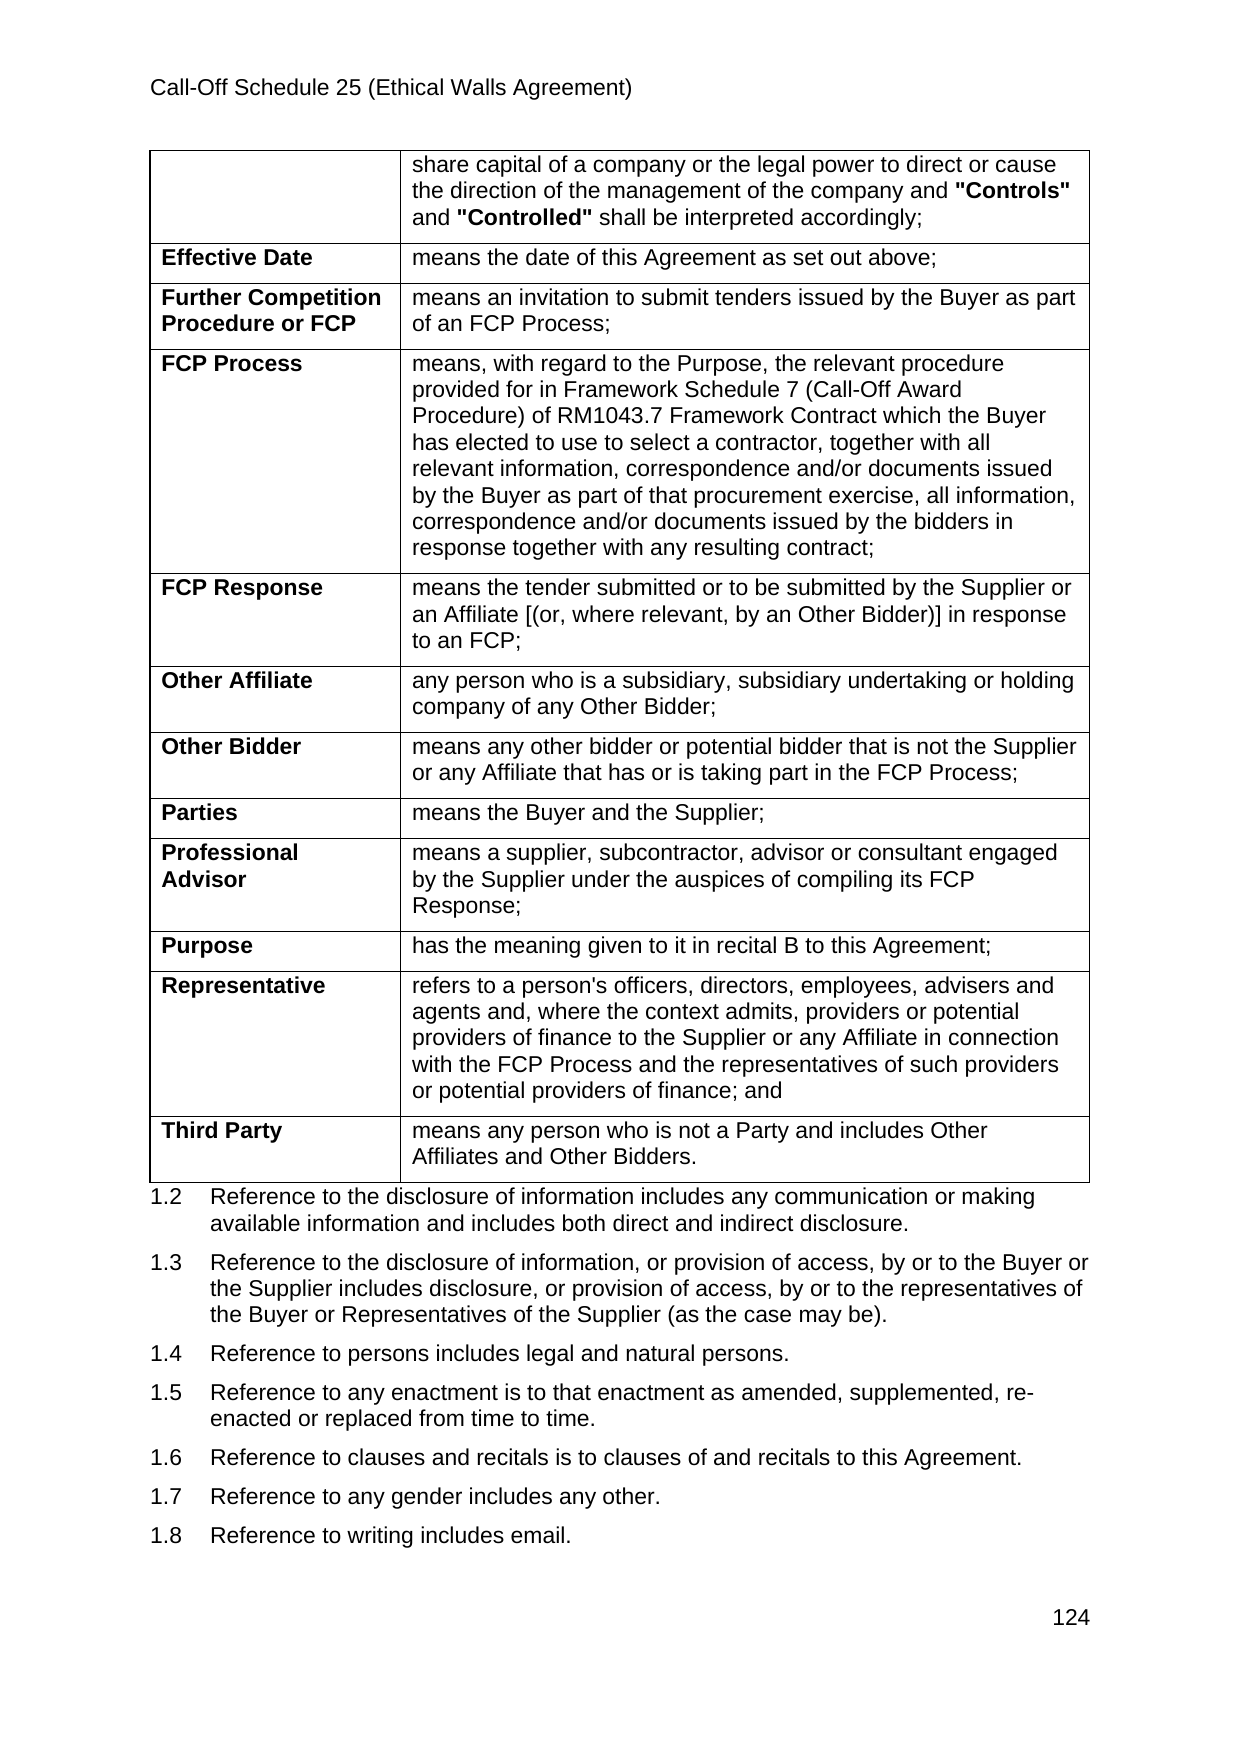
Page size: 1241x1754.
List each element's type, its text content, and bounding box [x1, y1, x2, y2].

table_cell has the meaning given to it in recital B to this Agreement; [401, 932, 1089, 971]
table_cell means the tender submitted or to be submitted by the Supplier or an Affiliate [(or, where relevant, by an Other Bidder)] in response to an FCP; [401, 574, 1089, 666]
table_cell share capital of a company or the legal power to direct or cause the direction of the management of the company and "Controls" and "Controlled" shall be interpreted accordingly; [401, 151, 1089, 243]
table_cell [151, 151, 400, 243]
table_cell refers to a person's officers, directors, employees, advisers and agents and, where the context admits, providers or potential providers of finance to the Supplier or any Affiliate in connection with the FCP Process and the representatives of such providers or potential providers of finance; and [401, 972, 1089, 1116]
table_cell Representative [151, 972, 400, 1116]
list Reference to writing includes email. [150, 1522, 1090, 1548]
table_cell Professional Advisor [151, 839, 400, 931]
table_cell any person who is a subsidiary, subsidiary undertaking or holding company of any Other Bidder; [401, 667, 1089, 732]
list Reference to the disclosure of information includes any communication or making available information and includes both direct and indirect disclosure. [150, 1183, 1090, 1236]
list Reference to the disclosure of information, or provision of access, by or to the Buyer or the Supplier includes disclosure, or provision of access, by or to the representatives of the Buyer or Representatives of the Supplier (as the case may be). [150, 1248, 1090, 1327]
list Reference to clauses and recitals is to clauses of and recitals to this Agreement. [150, 1444, 1090, 1470]
table_cell Further Competition Procedure or FCP [151, 284, 400, 349]
table_cell means, with regard to the Purpose, the relevant procedure provided for in Framework Schedule 7 (Call-Off Award Procedure) of RM1043.7 Framework Contract which the Buyer has elected to use to select a contractor, together with all relevant information, correspondence and/or documents issued by the Buyer as part of that procurement exercise, all information, correspondence and/or documents issued by the bidders in response together with any resulting contract; [401, 350, 1089, 573]
table_cell Parties [151, 799, 400, 838]
list Reference to persons includes legal and natural persons. [150, 1340, 1090, 1366]
table_cell means any person who is not a Party and includes Other Affiliates and Other Bidders. [401, 1117, 1089, 1182]
table_cell means any other bidder or potential bidder that is not the Supplier or any Affiliate that has or is taking part in the FCP Process; [401, 733, 1089, 798]
table_cell Other Bidder [151, 733, 400, 798]
table_cell means an invitation to submit tenders issued by the Buyer as part of an FCP Process; [401, 284, 1089, 349]
table_cell Purpose [151, 932, 400, 971]
table_cell means a supplier, subcontractor, advisor or consultant engaged by the Supplier under the auspices of compiling its FCP Response; [401, 839, 1089, 931]
table_cell Third Party [151, 1117, 400, 1182]
table_cell FCP Response [151, 574, 400, 666]
table_cell means the date of this Agreement as set out above; [401, 244, 1089, 282]
table_cell means the Buyer and the Supplier; [401, 799, 1089, 838]
list Reference to any enactment is to that enactment as amended, supplemented, re-enacted or replaced from time to time. [150, 1379, 1090, 1432]
table_cell Effective Date [151, 244, 400, 282]
table_cell FCP Process [151, 350, 400, 573]
table_cell Other Affiliate [151, 667, 400, 732]
list Reference to any gender includes any other. [150, 1483, 1090, 1509]
